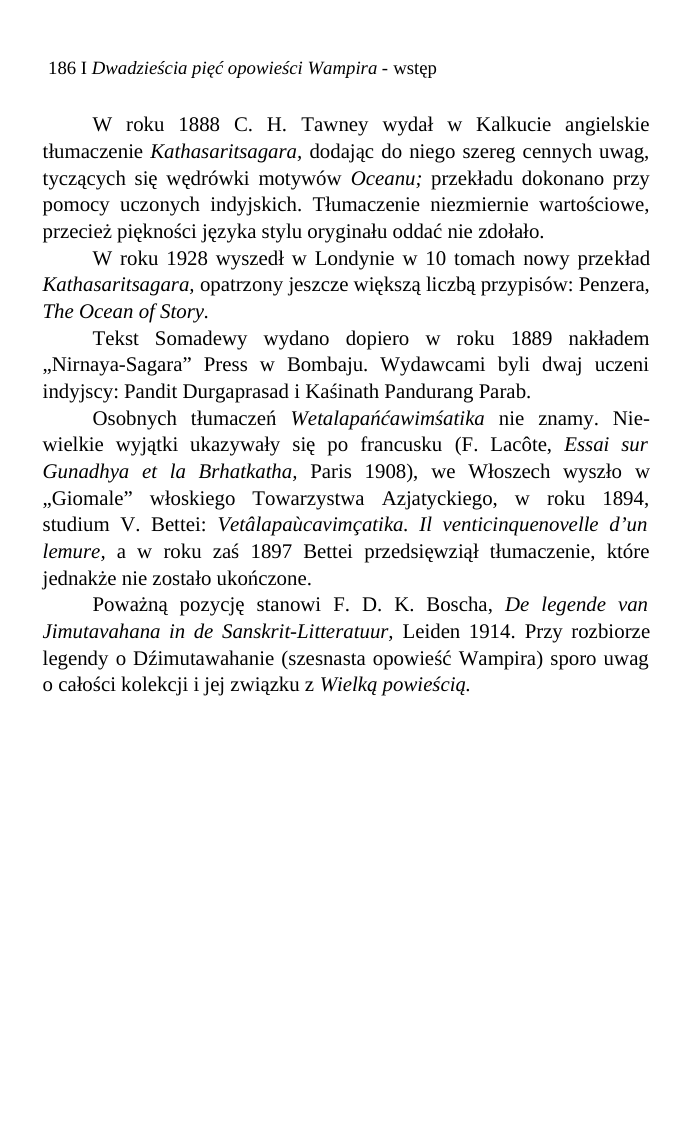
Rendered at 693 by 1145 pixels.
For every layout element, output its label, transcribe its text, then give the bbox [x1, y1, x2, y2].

text Osobnych tłumaczeń Wetalapańćawimśatika nie znamy. Nie­wielkie wyjątki ukazywały się po francusku (F. Lacôte, Essai sur Gunadhya et la Brhatkatha, Paris 1908), we Włoszech wyszło w „Giomale” włoskiego Towarzystwa Azjatyckiego, w roku 1894, studium V. Bettei: Vetâlapaùcavimçatika. Il venticinquenovelle d’un lemure, a w roku zaś 1897 Bettei przedsięwziął tłumaczenie, które jednakże nie zostało ukończone. [42, 406, 650, 589]
text Tekst Somadewy wydano dopiero w roku 1889 nakładem „Nirnaya-Sagara” Press w Bombaju. Wydawcami byli dwaj uczeni indyjscy: Pandit Durgaprasad i Kaśinath Pandurang Parab. [42, 326, 650, 403]
text W roku 1928 wyszedł w Londynie w 10 tomach nowy prze­kład Kathasaritsagara, opatrzony jeszcze większą liczbą przypi­sów: Penzera, The Ocean of Story. [42, 246, 650, 323]
text W roku 1888 C. H. Tawney wydał w Kalkucie angielskie tłumaczenie Kathasaritsagara, dodając do niego szereg cennych uwag, tyczących się wędrówki motywów Oceanu; przekładu dokonano przy pomocy uczonych indyjskich. Tłumaczenie niezmiernie wartościowe, przecież piękności języka stylu ory­ginału oddać nie zdołało. [42, 112, 650, 243]
text 186 I Dwadzieścia pięć opowieści Wampira - wstęp [48, 57, 541, 78]
text Poważną pozycję stanowi F. D. K. Boscha, De legende van Jimutavahana in de Sanskrit-Litteratuur, Leiden 1914. Przy rozbio­rze legendy o Dźimutawahanie (szesnasta opowieść Wampira) sporo uwag o całości kolekcji i jej związku z Wielką powieścią. [42, 592, 650, 696]
